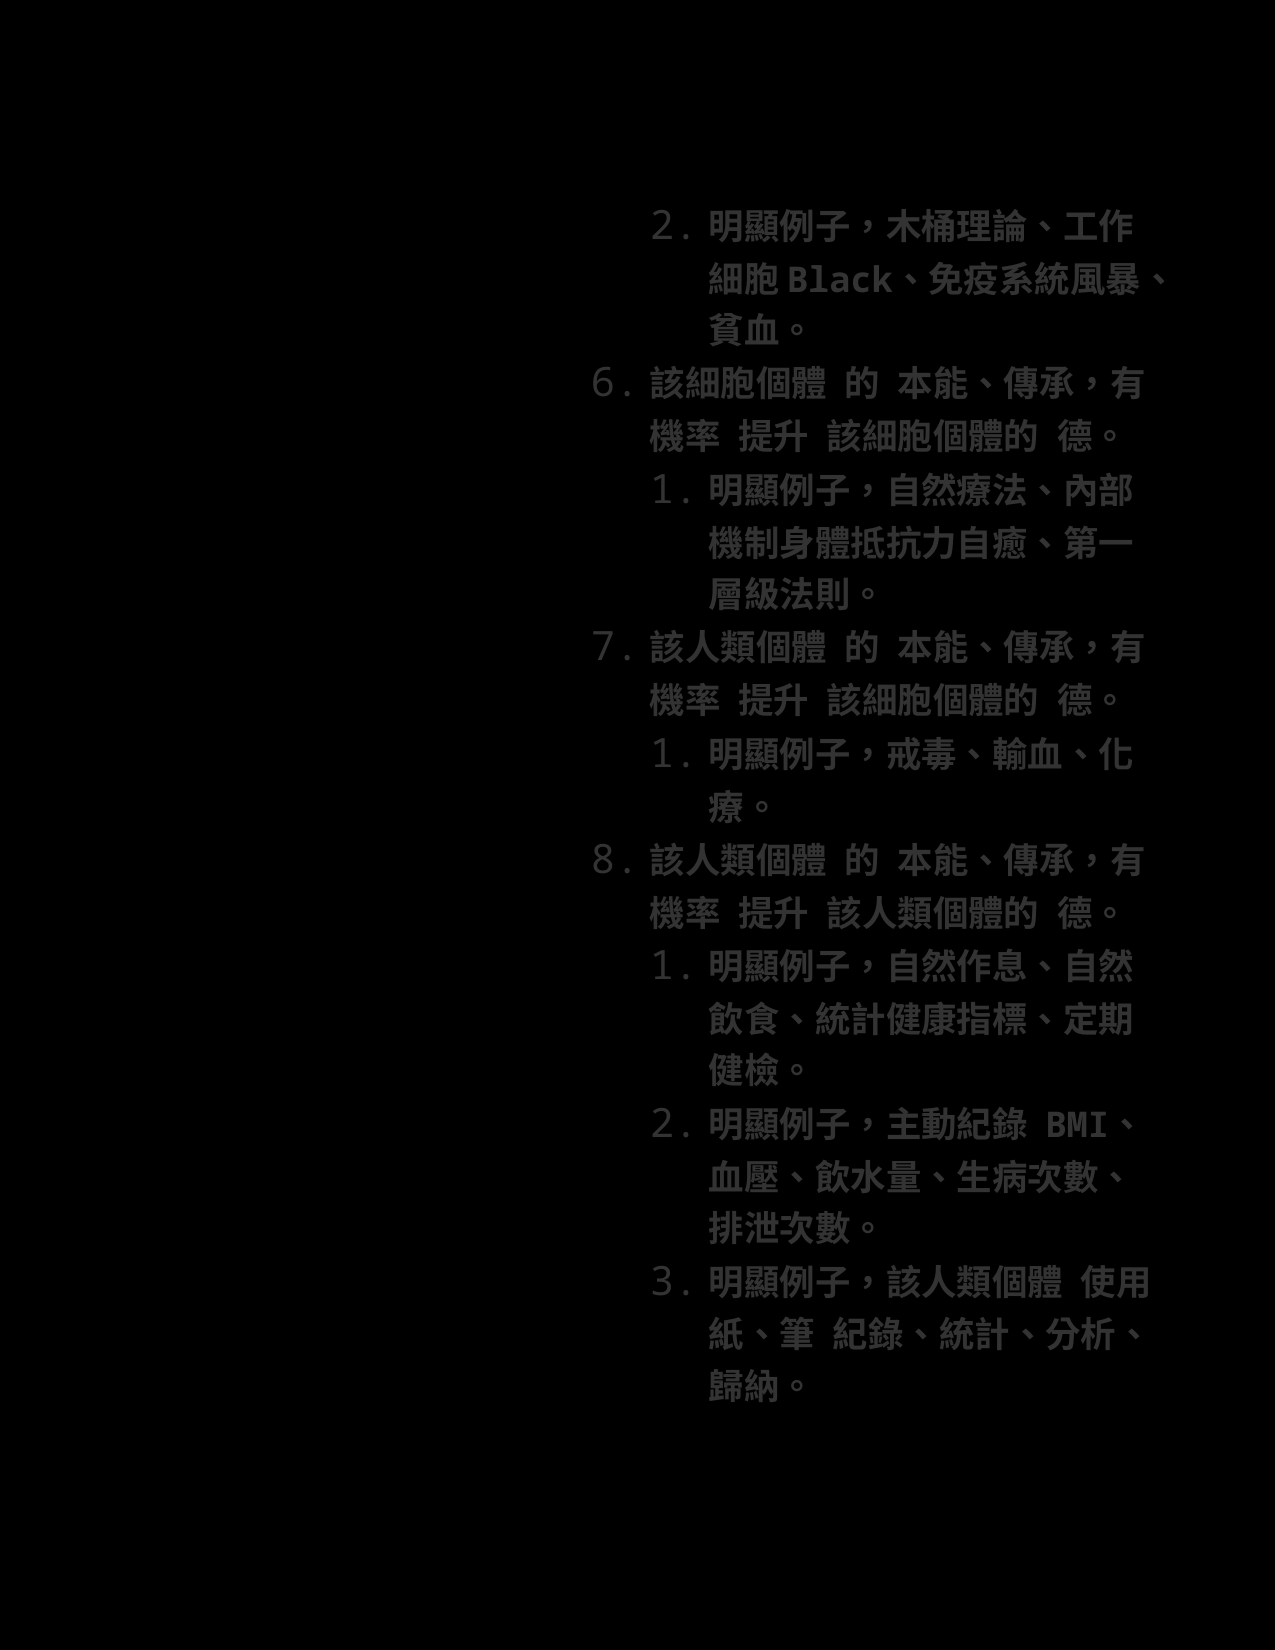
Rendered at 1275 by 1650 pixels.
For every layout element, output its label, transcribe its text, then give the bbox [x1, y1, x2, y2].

list 該人類個體 的 本能、傳承，有機率 提升 該細胞個體的 德。 [591, 617, 1157, 724]
list 明顯例子，木桶理論、工作細胞Black、免疫系統風暴、貧血。 [649, 196, 1157, 353]
list 該細胞個體 的 本能、傳承，有機率 提升 該細胞個體的 德。 [591, 353, 1157, 460]
list 明顯例子，該人類個體 使用 紙、筆 紀錄、統計、分析、歸納。 [649, 1252, 1157, 1409]
list 該人類個體 的 本能、傳承，有機率 提升 該人類個體的 德。 [591, 830, 1157, 937]
list 明顯例子，主動紀錄 BMI、血壓、飲水量、生病次數、排泄次數。 [649, 1094, 1157, 1252]
list 明顯例子，自然作息、自然飲食、統計健康指標、定期健檢。 [649, 937, 1157, 1094]
list 明顯例子，自然療法、內部機制身體抵抗力自癒、第一層級法則。 [649, 460, 1157, 617]
list 明顯例子，戒毒、輸血、化療。 [649, 724, 1157, 830]
